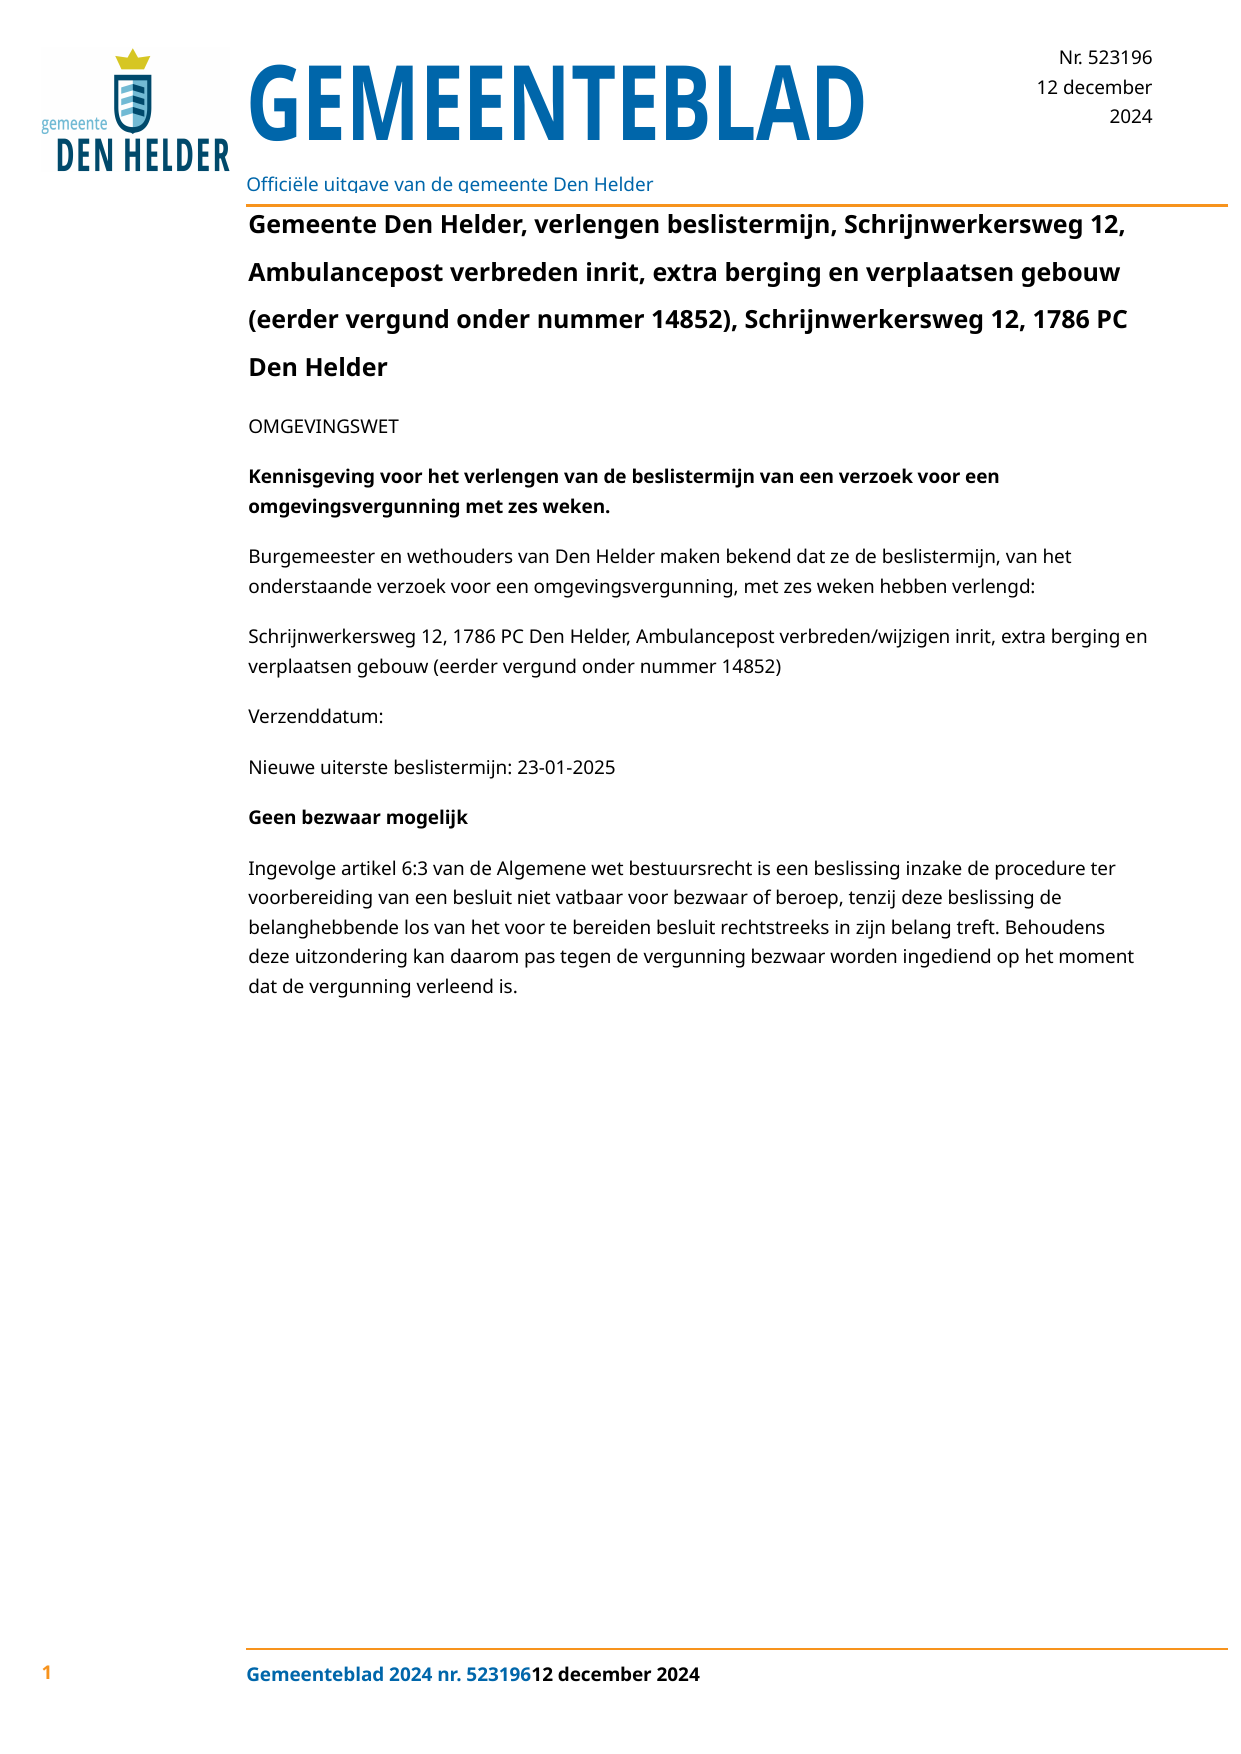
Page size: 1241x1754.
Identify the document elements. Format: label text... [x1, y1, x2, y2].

picture [220, 160, 224, 172]
text Kennisgeving voor het verlengen van de beslistermijn van een verzoek voor een omgevingsvergunning met zes weken. [248, 463, 1152, 519]
text Geen bezwaar mogelijk [248, 804, 1152, 830]
picture [100, 154, 106, 172]
text Schrijnwerkersweg 12, 1786 PC Den Helder, Ambulancepost verbreden/wijzigen inrit, extra berging en verplaatsen gebouw (eerder vergund onder nummer 14852) [248, 623, 1152, 679]
text Gemeente Den Helder, verlengen beslistermijn, Schrijnwerkersweg 12, Ambulancepost verbreden inrit, extra berging en verplaatsen gebouw (eerder vergund onder nummer 14852), Schrijnwerkersweg 12, 1786 PC Den Helder [248, 207, 1152, 384]
picture [63, 144, 68, 165]
text OMGEVINGSWET [248, 413, 1152, 439]
text Burgemeester en wethouders van Den Helder maken bekend dat ze de beslistermijn, van het onderstaande verzoek voor een omgevingsvergunning, met zes weken hebben verlengd: [248, 543, 1152, 599]
text Verzenddatum: [248, 703, 1152, 729]
picture [130, 157, 135, 172]
text Nieuwe uiterste beslistermijn: 23-01-2025 [248, 754, 1152, 780]
text Ingevolge artikel 6:3 van de Algemene wet bestuursrecht is een beslissing inzake de procedure ter voorbereiding van een besluit niet vatbaar voor bezwaar of beroep, tenzij deze beslissing de belanghebbende los van het voor te bereiden besluit rechtstreeks in zijn belang treft. Behoudens deze uitzondering kan daarom pas tegen de vergunning bezwaar worden ingediend op het moment dat de vergunning verleend is. [248, 855, 1152, 999]
picture [182, 144, 187, 165]
picture [41, 47, 231, 172]
